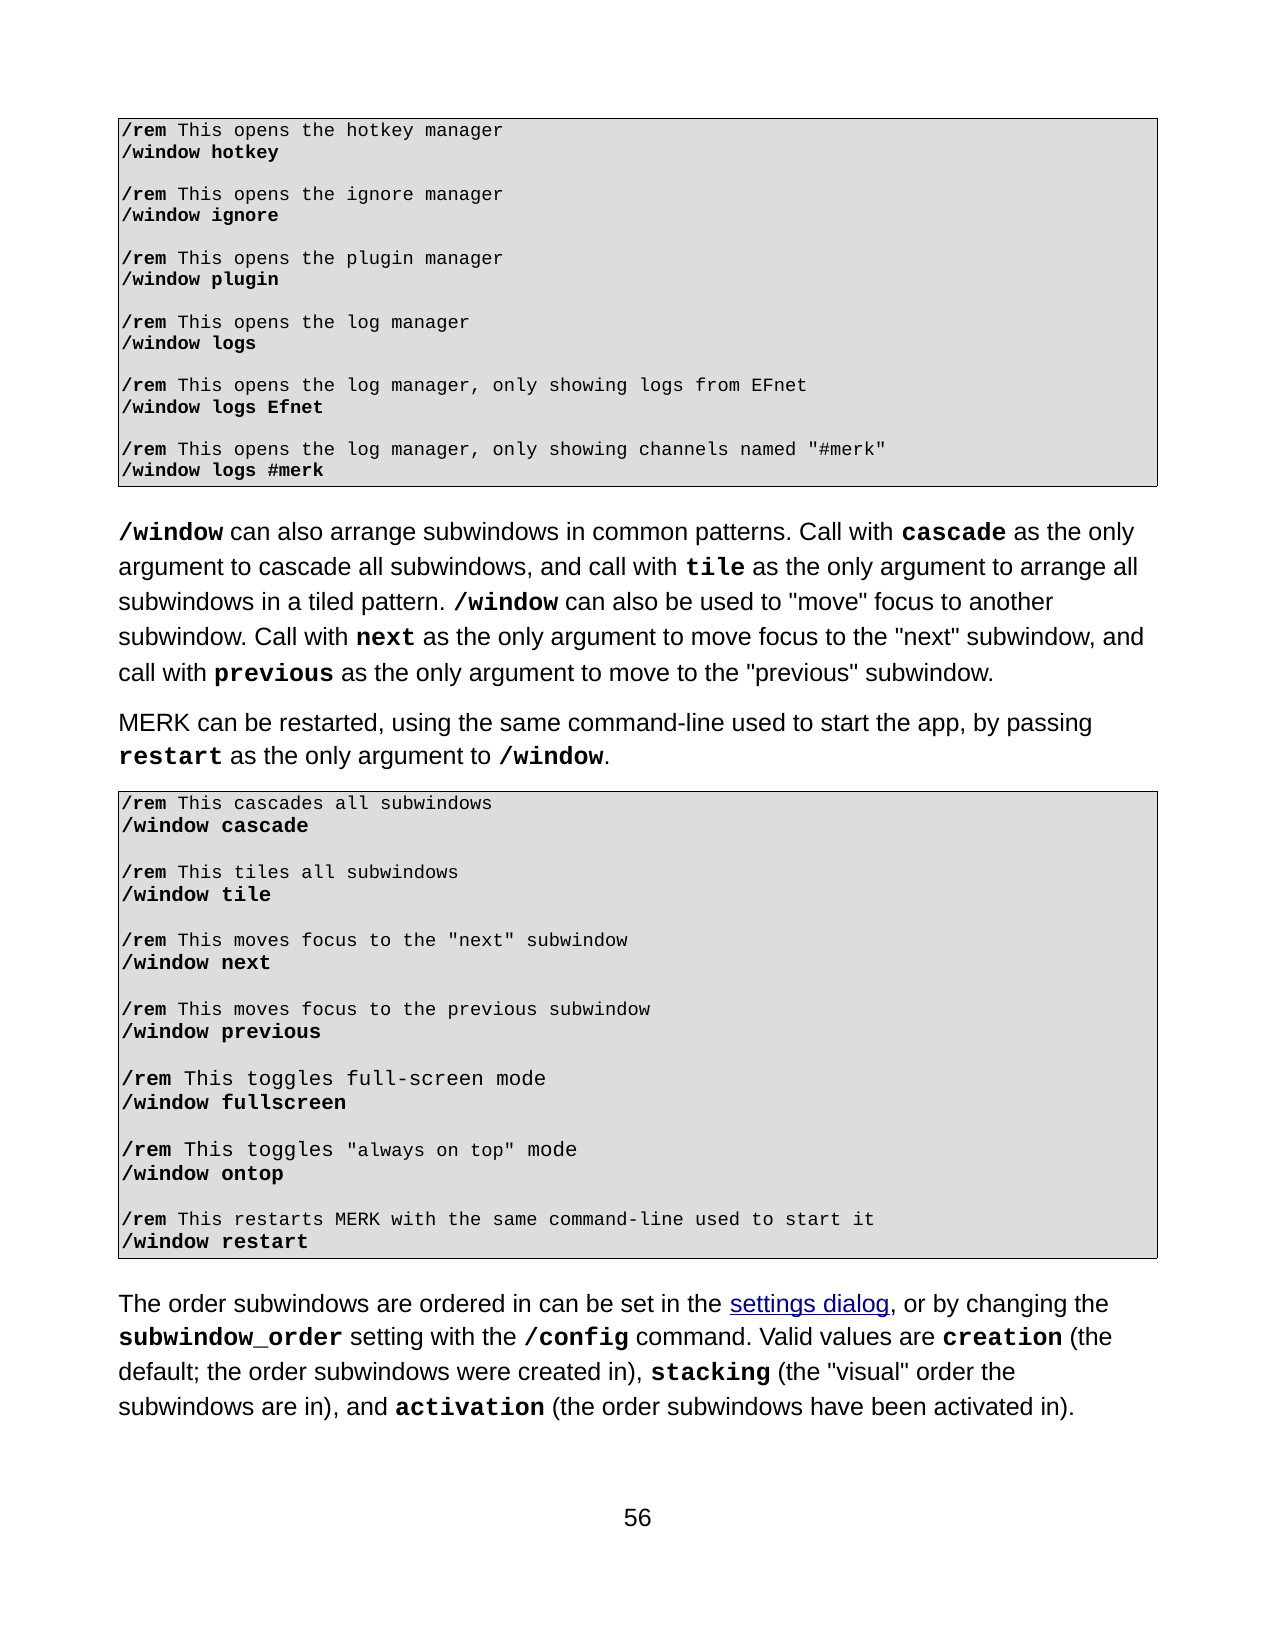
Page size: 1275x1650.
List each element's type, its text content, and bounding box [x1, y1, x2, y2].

table_header /rem This opens the hotkey manager /window hotkey /rem This opens the ignore manager /window ignore /rem This opens the plugin manager /window plugin /rem This opens the log manager /window logs /rem This opens the log manager, only showing logs from EFnet /window logs Efnet /rem This opens the log manager, only showing channels named "#merk" /window logs #merk [119, 119, 1157, 486]
table_header /rem This cascades all subwindows /window cascade /rem This tiles all subwindows /window tile /rem This moves focus to the "next" subwindow /window next /rem This moves focus to the previous subwindow /window previous /rem This toggles full-screen mode /window fullscreen /rem This toggles "always on top" mode /window ontop /rem This restarts MERK with the same command-line used to start it /window restart [119, 792, 1157, 1258]
text The order subwindows are ordered in can be set in the settings dialog, or by changing the subwindow_order setting with the /config command. Valid values are creation (the default; the order subwindows were created in), stacking (the "visual" order the subwindows are in), and activation (the order subwindows have been activated in). [118, 1289, 1157, 1423]
text /window can also arrange subwindows in common patterns. Call with cascade as the only argument to cascade all subwindows, and call with tile as the only argument to arrange all subwindows in a tiled pattern. /window can also be used to "move" focus to another subwindow. Call with next as the only argument to move focus to the "next" subwindow, and call with previous as the only argument to move to the "previous" subwindow. [118, 517, 1157, 688]
text MERK can be restarted, using the same command-line used to start the app, by passing restart as the only argument to /window. [118, 708, 1157, 772]
